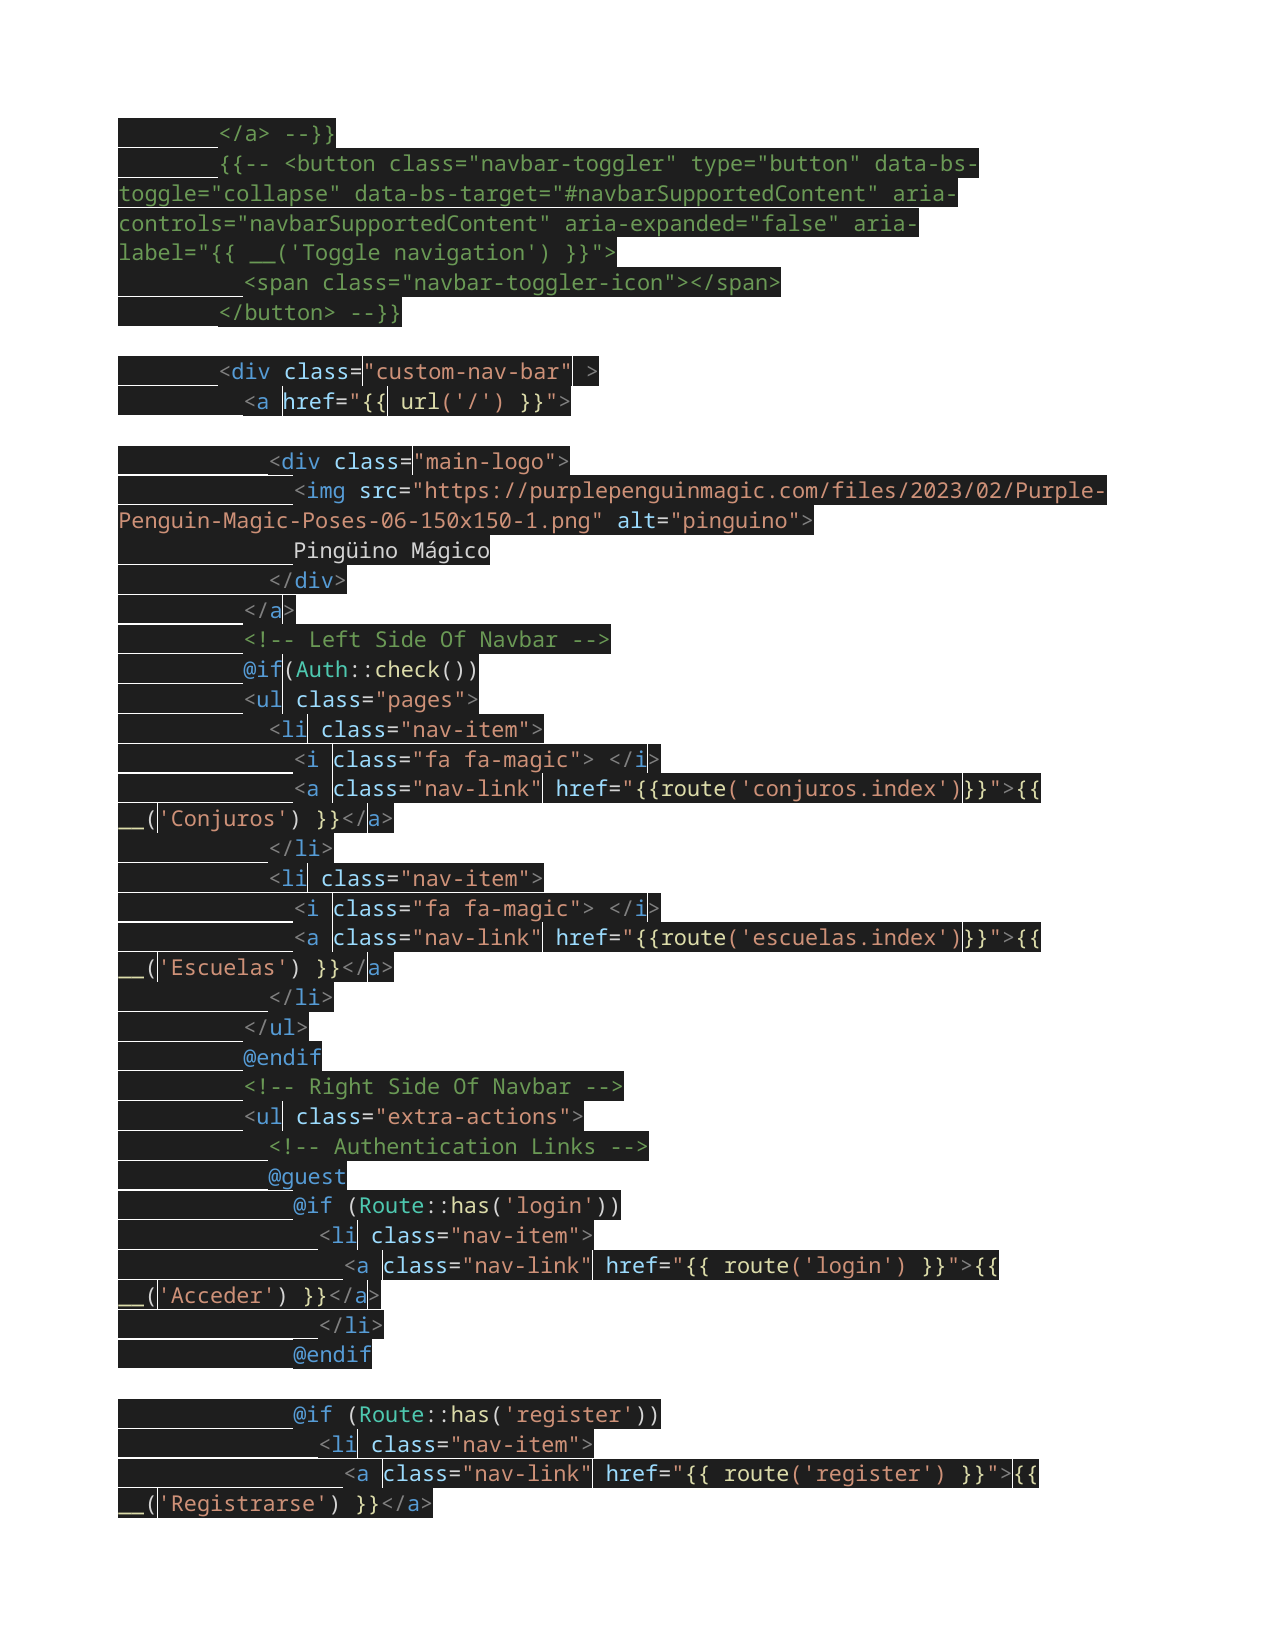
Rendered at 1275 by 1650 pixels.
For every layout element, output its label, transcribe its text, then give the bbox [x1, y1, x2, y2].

text Pingüino Mágico [118, 535, 1157, 565]
text <ul class="pages"> [118, 684, 1157, 714]
text <div class="custom-nav-bar" > [118, 356, 1157, 386]
text <li class="nav-item"> [118, 1220, 1157, 1250]
text <!-- Left Side Of Navbar --> [118, 624, 1157, 654]
text @endif [118, 1339, 1157, 1369]
text </li> [118, 833, 1157, 863]
text <a class="nav-link" href="{{ route('register') }}">{{ __('Registrarse') }}</a> [118, 1458, 1157, 1518]
text <a class="nav-link" href="{{ route('login') }}">{{ __('Acceder') }}</a> [118, 1250, 1157, 1309]
text @if (Route::has('login')) [118, 1190, 1157, 1220]
text <span class="navbar-toggler-icon"></span> [118, 267, 1157, 297]
text <div class="main-logo"> [118, 446, 1157, 475]
text <img src="https://purplepenguinmagic.com/files/2023/02/Purple-Penguin-Magic-Poses-06-150x150-1.png" alt="pinguino"> [118, 475, 1157, 535]
text </ul> [118, 1012, 1157, 1041]
text <a href="{{ url('/') }}"> [118, 386, 1157, 416]
text <li class="nav-item"> [118, 1429, 1157, 1458]
text <!-- Right Side Of Navbar --> [118, 1071, 1157, 1101]
text <!-- Authentication Links --> [118, 1131, 1157, 1161]
text @if(Auth::check()) [118, 654, 1157, 684]
text </a> --}} [118, 118, 1157, 148]
text </a> [118, 594, 1157, 624]
text </button> --}} [118, 297, 1157, 327]
text <i class="fa fa-magic"> </i> [118, 743, 1157, 773]
text <li class="nav-item"> [118, 714, 1157, 743]
text <i class="fa fa-magic"> </i> [118, 892, 1157, 922]
text {{-- <button class="navbar-toggler" type="button" data-bs-toggle="collapse" data-bs-target="#navbarSupportedContent" aria-controls="navbarSupportedContent" aria-expanded="false" aria-label="{{ __('Toggle navigation') }}"> [118, 148, 1157, 267]
text @if (Route::has('register')) [118, 1399, 1157, 1429]
text <li class="nav-item"> [118, 863, 1157, 892]
text </div> [118, 565, 1157, 594]
text </li> [118, 982, 1157, 1012]
text @endif [118, 1041, 1157, 1071]
text <ul class="extra-actions"> [118, 1101, 1157, 1131]
text <a class="nav-link" href="{{route('conjuros.index')}}">{{ __('Conjuros') }}</a> [118, 773, 1157, 833]
text <a class="nav-link" href="{{route('escuelas.index')}}">{{ __('Escuelas') }}</a> [118, 922, 1157, 982]
text @guest [118, 1161, 1157, 1190]
text </li> [118, 1309, 1157, 1339]
